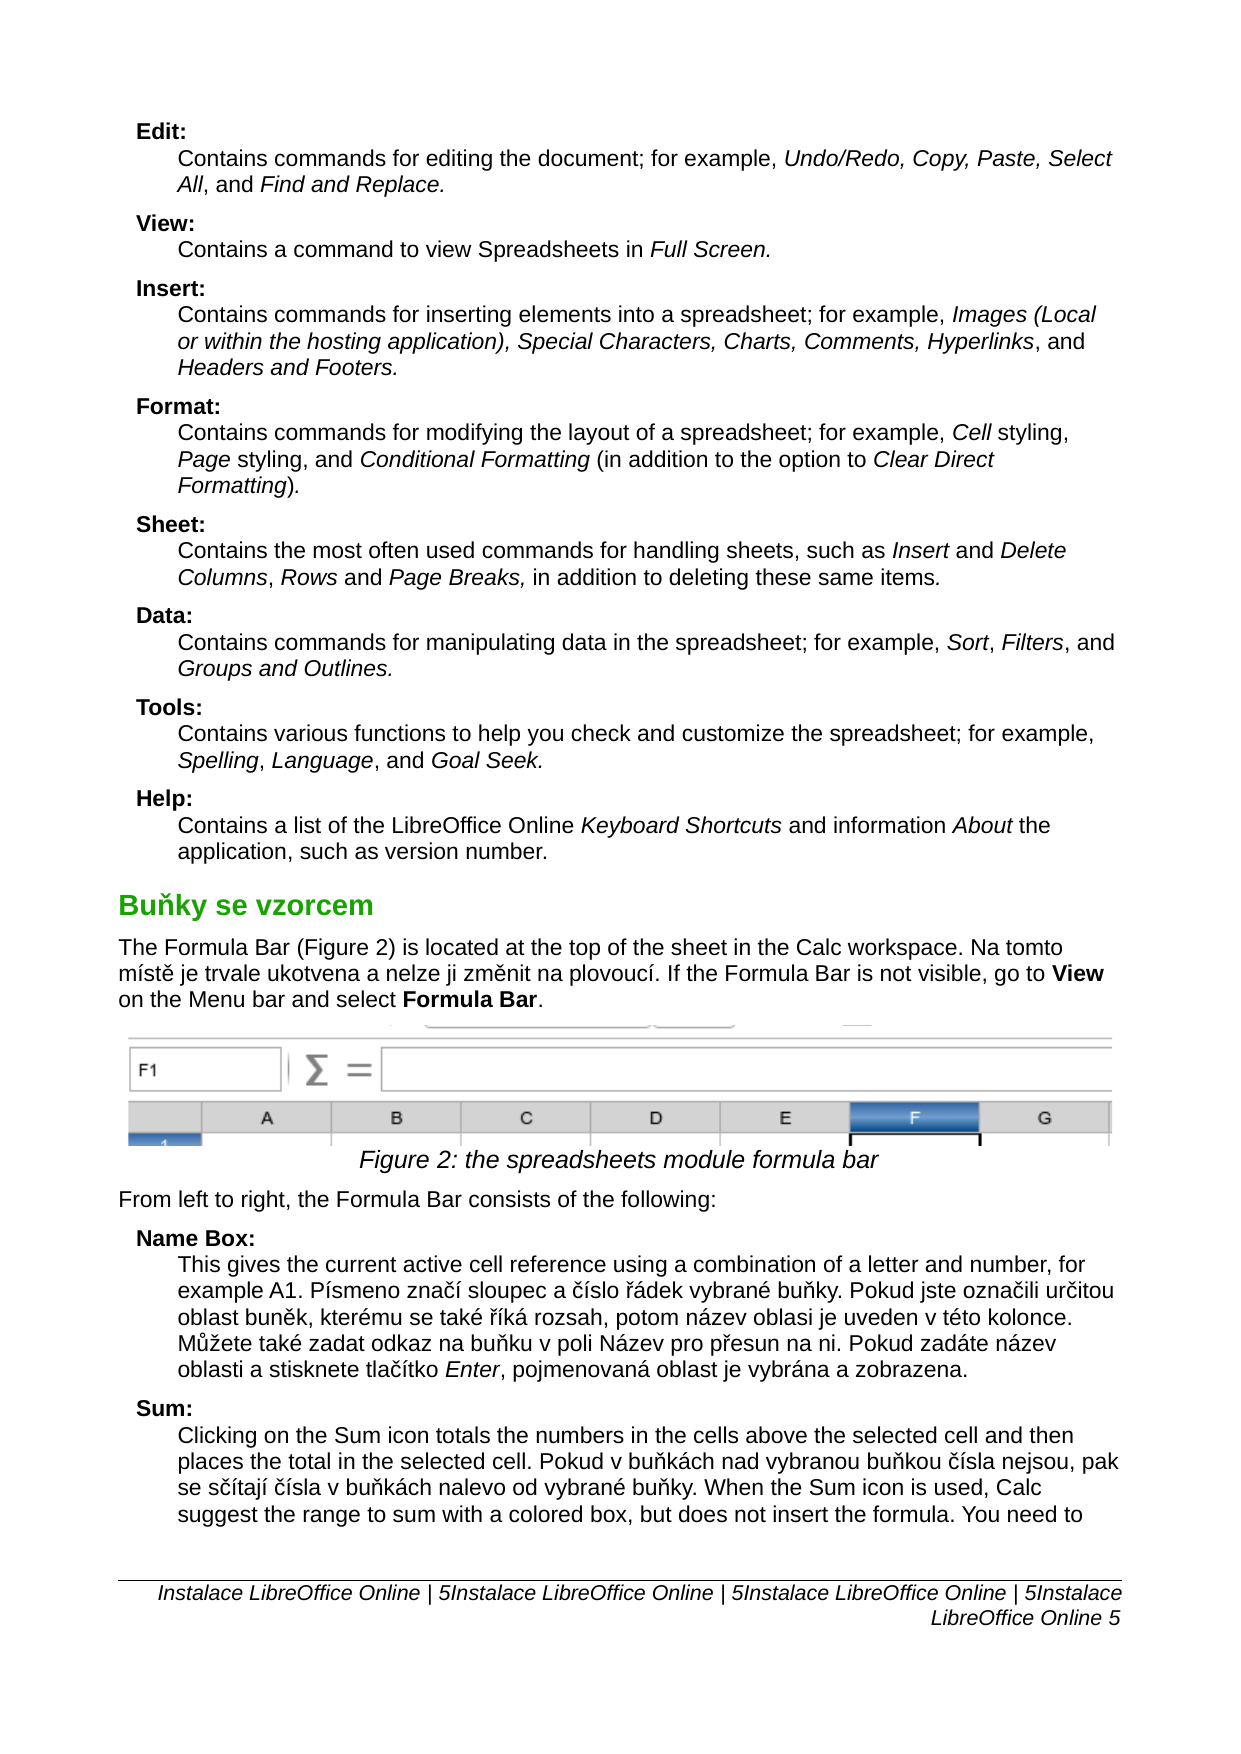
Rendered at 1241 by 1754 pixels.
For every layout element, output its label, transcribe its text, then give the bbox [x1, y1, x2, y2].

text Sum: [136, 1395, 1122, 1422]
text View: [136, 210, 1122, 236]
subtitle Buňky se vzorcem [118, 888, 1122, 922]
text Contains the most often used commands for handling sheets, such as Insert and Delete Columns, Rows and Page Breaks, in addition to deleting these same items. [177, 537, 1122, 590]
text Contains commands for manipulating data in the spreadsheet; for example, Sort, Filters, and Groups and Outlines. [177, 629, 1122, 681]
text Insert: [136, 275, 1122, 301]
picture [128, 1025, 1113, 1146]
text Edit: [136, 118, 1122, 144]
text Data: [136, 602, 1122, 629]
text The Formula Bar (Figure 2) is located at the top of the sheet in the Calc workspace. Na tomto místě je trvale ukotvena a nelze ji změnit na plovoucí. If the Formula Bar is not visible, go to View on the Menu bar and select Formula Bar. [118, 933, 1122, 1012]
text This gives the current active cell reference using a combination of a letter and number, for example A1. Písmeno značí sloupec a číslo řádek vybrané buňky. Pokud jste označili určitou oblast buněk, kterému se také říká rozsah, potom název oblasi je uveden v této kolonce. Můžete také zadat odkaz na buňku v poli Název pro přesun na ni. Pokud zadáte název oblasti a stisknete tlačítko Enter, pojmenovaná oblast je vybrána a zobrazena. [177, 1251, 1122, 1383]
text Format: [136, 393, 1122, 419]
text Contains a list of the LibreOffice Online Keyboard Shortcuts and information About the application, such as version number. [177, 812, 1122, 864]
text Name Box: [136, 1225, 1122, 1251]
text Contains commands for editing the document; for example, Undo/Redo, Copy, Paste, Select All, and Find and Replace. [177, 144, 1122, 197]
text Tools: [136, 694, 1122, 720]
text Figure 2: the spreadsheets module formula bar [118, 1146, 1122, 1174]
text Contains a command to view Spreadsheets in Full Screen. [177, 236, 1122, 262]
text Contains commands for modifying the layout of a spreadsheet; for example, Cell styling, Page styling, and Conditional Formatting (in addition to the option to Clear Direct Formatting). [177, 419, 1122, 498]
text Contains various functions to help you check and customize the spreadsheet; for example, Spelling, Language, and Goal Seek. [177, 720, 1122, 773]
text Sheet: [136, 511, 1122, 537]
text Contains commands for inserting elements into a spreadsheet; for example, Images (Local or within the hosting application), Special Characters, Charts, Comments, Hyperlinks, and Headers and Footers. [177, 301, 1122, 380]
text From left to right, the Formula Bar consists of the following: [118, 1186, 1122, 1212]
text Clicking on the Sum icon totals the numbers in the cells above the selected cell and then places the total in the selected cell. Pokud v buňkách nad vybranou buňkou čísla nejsou, pak se sčítají čísla v buňkách nalevo od vybrané buňky. When the Sum icon is used, Calc suggest the range to sum with a colored box, but does not insert the formula. You need to [177, 1422, 1122, 1527]
text Help: [136, 785, 1122, 812]
